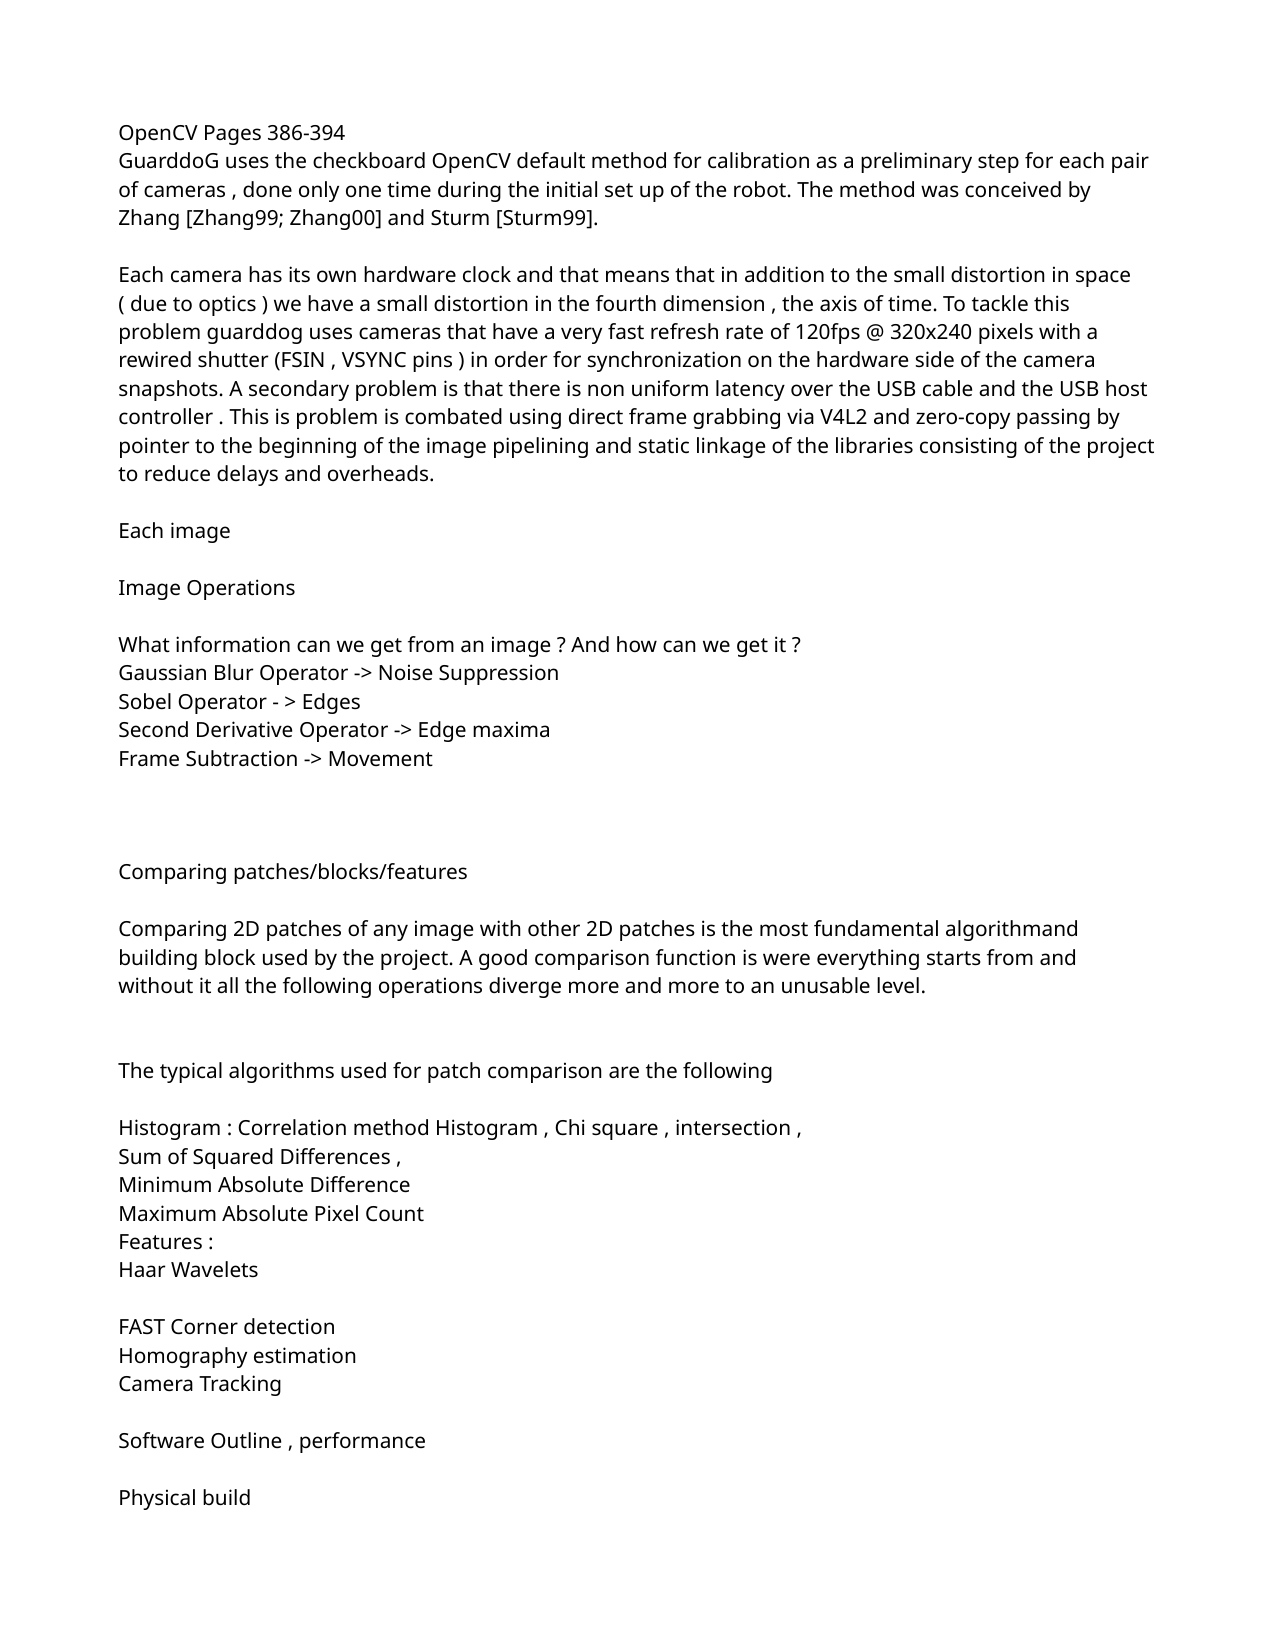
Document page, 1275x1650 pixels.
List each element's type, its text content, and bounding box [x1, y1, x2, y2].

text FAST Corner detection [118, 1312, 1157, 1341]
text Sobel Operator - > Edges [118, 687, 1157, 715]
text What information can we get from an image ? And how can we get it ? [118, 630, 1157, 658]
text Comparing 2D patches of any image with other 2D patches is the most fundamental algorithmand building block used by the project. A good comparison function is were everything starts from and without it all the following operations diverge more and more to an unusable level. [118, 914, 1157, 1000]
text Physical build [118, 1483, 1157, 1512]
text Image Operations [118, 573, 1157, 602]
text Each camera has its own hardware clock and that means that in addition to the small distortion in space ( due to optics ) we have a small distortion in the fourth dimension , the axis of time. To tackle this problem guarddog uses cameras that have a very fast refresh rate of 120fps @ 320x240 pixels with a rewired shutter (FSIN , VSYNC pins ) in order for synchronization on the hardware side of the camera snapshots. A secondary problem is that there is non uniform latency over the USB cable and the USB host controller . This is problem is combated using direct frame grabbing via V4L2 and zero-copy passing by pointer to the beginning of the image pipelining and static linkage of the libraries consisting of the project to reduce delays and overheads. [118, 260, 1157, 488]
text The typical algorithms used for patch comparison are the following [118, 1057, 1157, 1085]
text Each image [118, 516, 1157, 545]
text Comparing patches/blocks/features [118, 857, 1157, 886]
text Maximum Absolute Pixel Count [118, 1199, 1157, 1227]
text Camera Tracking [118, 1369, 1157, 1398]
text Features : [118, 1227, 1157, 1256]
text Homography estimation [118, 1341, 1157, 1369]
text Minimum Absolute Difference [118, 1170, 1157, 1199]
text Gaussian Blur Operator -> Noise Suppression [118, 658, 1157, 687]
text OpenCV Pages 386-394 [118, 118, 1157, 147]
text Software Outline , performance [118, 1426, 1157, 1455]
text Histogram : Correlation method Histogram , Chi square , intersection , [118, 1113, 1157, 1142]
text Frame Subtraction -> Movement [118, 744, 1157, 772]
text Haar Wavelets [118, 1256, 1157, 1284]
text Second Derivative Operator -> Edge maxima [118, 715, 1157, 744]
text Sum of Squared Differences , [118, 1142, 1157, 1170]
text GuarddoG uses the checkboard OpenCV default method for calibration as a preliminary step for each pair of cameras , done only one time during the initial set up of the robot. The method was conceived by Zhang [Zhang99; Zhang00] and Sturm [Sturm99]. [118, 147, 1157, 232]
